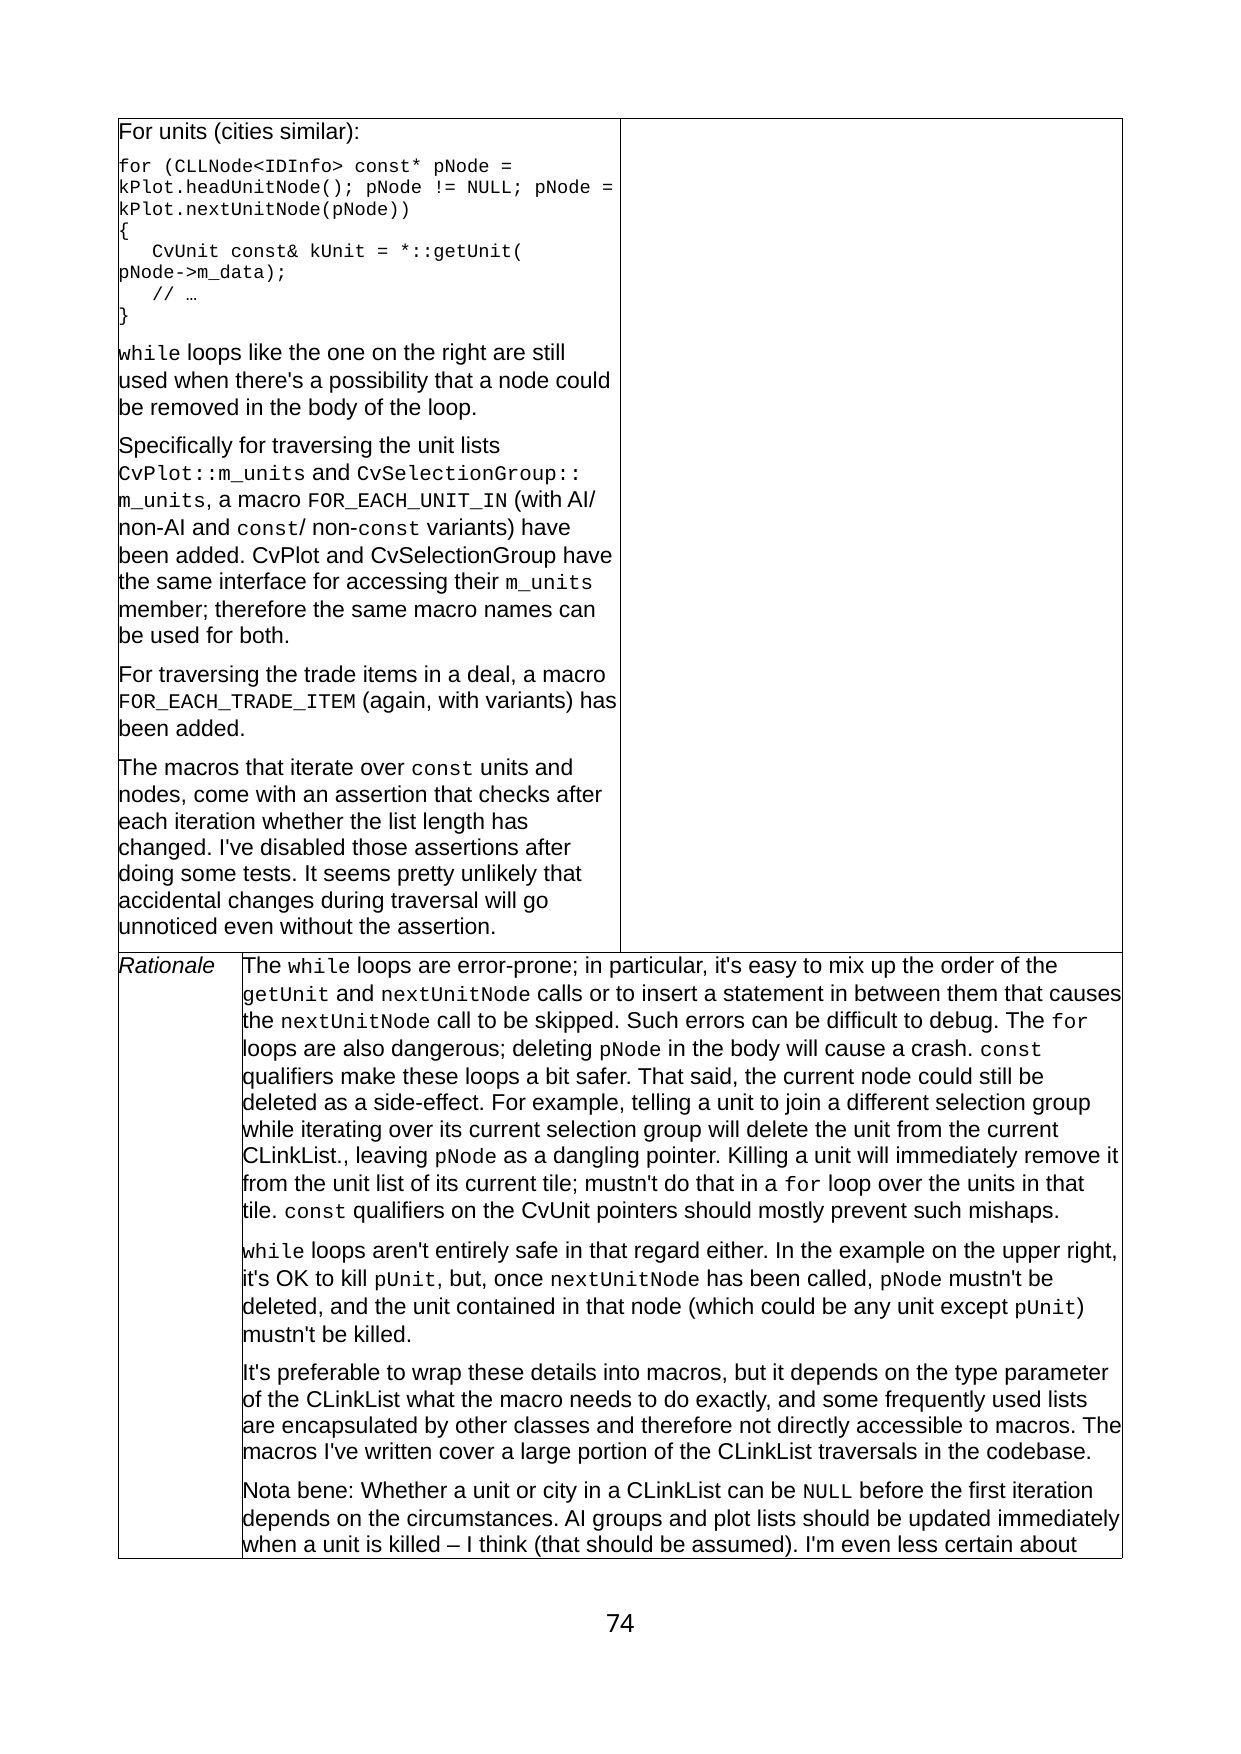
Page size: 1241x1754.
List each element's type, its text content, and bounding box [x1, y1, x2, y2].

table_cell [621, 119, 1122, 952]
table_cell The while loops are error-prone; in particular, it's easy to mix up the order of the getUnit and nextUnitNode calls or to insert a statement in between them that causes the nextUnitNode call to be skipped. Such errors can be difficult to debug. The for loops are also dangerous; deleting pNode in the body will cause a crash. const qualifiers make these loops a bit safer. That said, the current node could still be deleted as a side-effect. For example, telling a unit to join a different selection group while iterating over its current selection group will delete the unit from the current CLinkList., leaving pNode as a dangling pointer. Killing a unit will immediately remove it from the unit list of its current tile; mustn't do that in a for loop over the units in that tile. const qualifiers on the CvUnit pointers should mostly prevent such mishaps. while loops aren't entirely safe in that regard either. In the example on the upper right, it's OK to kill pUnit, but, once nextUnitNode has been called, pNode mustn't be deleted, and the unit contained in that node (which could be any unit except pUnit) mustn't be killed. It's preferable to wrap these details into macros, but it depends on the type parameter of the CLinkList what the macro needs to do exactly, and some frequently used lists are encapsulated by other classes and therefore not directly accessible to macros. The macros I've written cover a large portion of the CLinkList traversals in the codebase. Nota bene: Whether a unit or city in a CLinkList can be NULL before the first iteration depends on the circumstances. AI groups and plot lists should be updated immediately when a unit is killed – I think (that should be assumed). I'm even less certain about [243, 953, 1122, 1557]
table_cell Rationale [119, 953, 242, 1557]
table_cell For units (cities similar): for (CLLNode<IDInfo> const* pNode = kPlot.headUnitNode(); pNode != NULL; pNode = kPlot.nextUnitNode(pNode)) { CvUnit const& kUnit = *::getUnit( pNode->m_data); // … } while loops like the one on the right are still used when there's a possibility that a node could be removed in the body of the loop. Specifically for traversing the unit lists CvPlot::m_units and CvSelectionGroup:: m_units, a macro FOR_EACH_UNIT_IN (with AI/ non-AI and const/ non-const variants) have been added. CvPlot and CvSelectionGroup have the same interface for accessing their m_units member; therefore the same macro names can be used for both. For traversing the trade items in a deal, a macro FOR_EACH_TRADE_ITEM (again, with variants) has been added. The macros that iterate over const units and nodes, come with an assertion that checks after each iteration whether the list length has changed. I've disabled those assertions after doing some tests. It seems pretty unlikely that accidental changes during traversal will go unnoticed even without the assertion. [119, 119, 620, 952]
